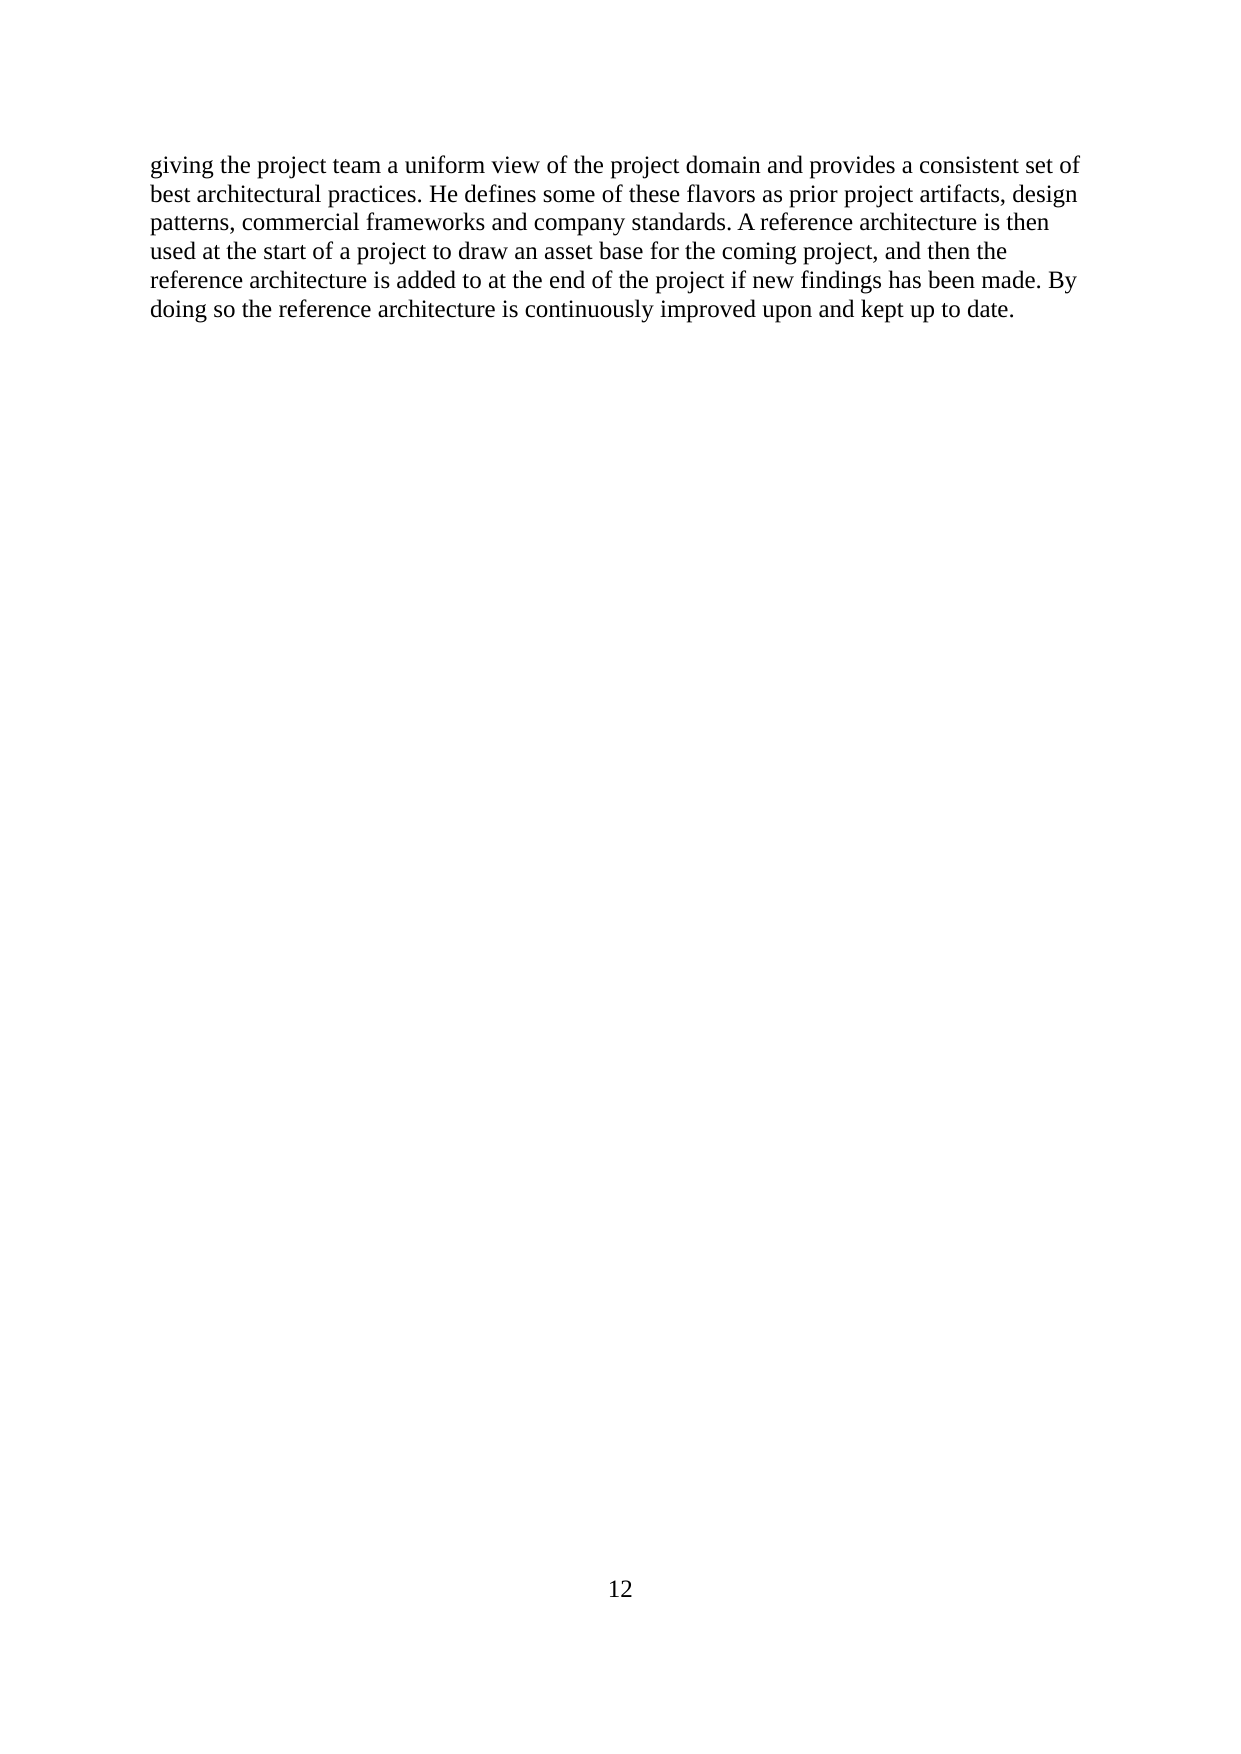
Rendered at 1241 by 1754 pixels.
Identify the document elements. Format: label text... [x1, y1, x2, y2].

text giving the project team a uniform view of the project domain and provides a consistent set of best architectural practices. He defines some of these flavors as prior project artifacts, design patterns, commercial frameworks and company standards. A reference architecture is then used at the start of a project to draw an asset base for the coming project, and then the reference architecture is added to at the end of the project if new findings has been made. By doing so the reference architecture is continuously improved upon and kept up to date. [150, 150, 1090, 322]
